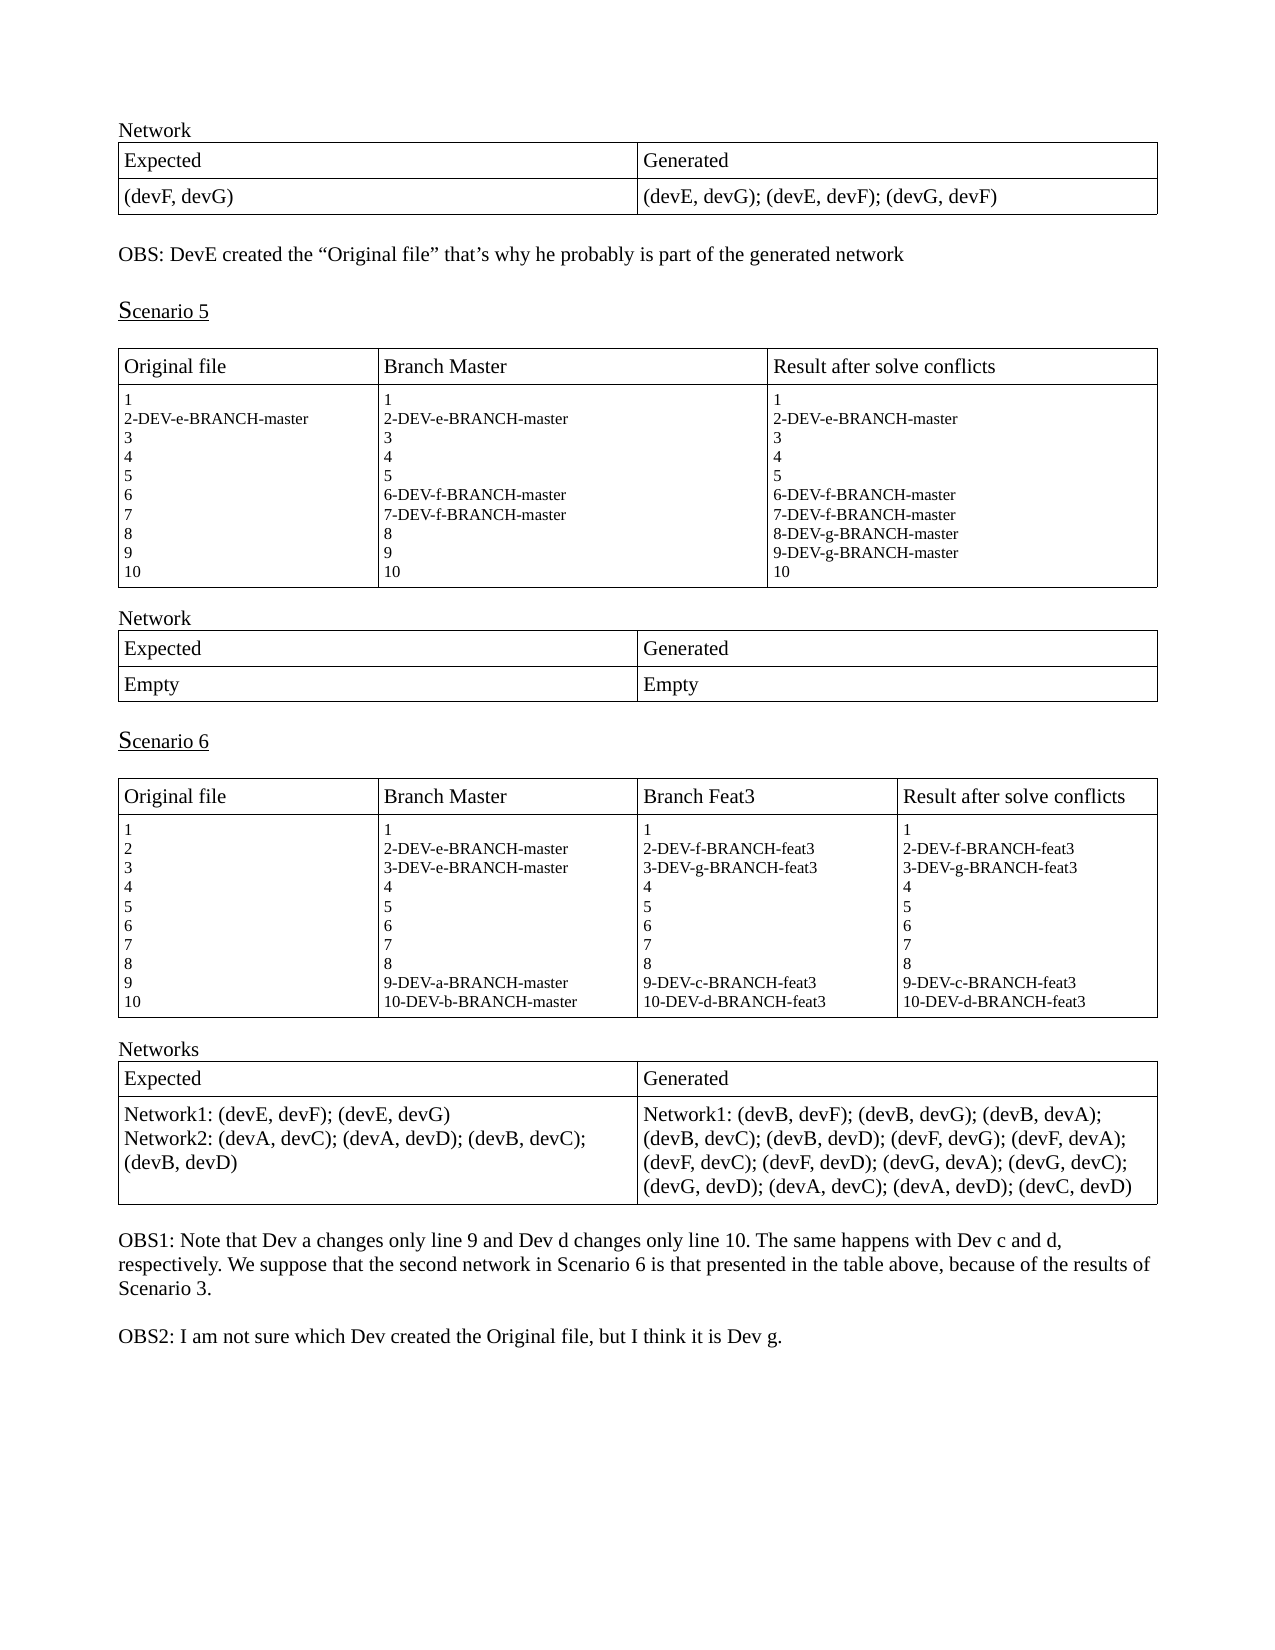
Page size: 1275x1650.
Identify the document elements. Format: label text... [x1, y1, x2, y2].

table_cell 1 2-DEV-e-BRANCH-master 3 4 5 6-DEV-f-BRANCH-master 7-DEV-f-BRANCH-master 8 9 10 [379, 385, 767, 587]
table_cell 1 2-DEV-e-BRANCH-master 3 4 5 6 7 8 9 10 [119, 385, 378, 587]
table_cell 1 2 3 4 5 6 7 8 9 10 [119, 815, 378, 1017]
table_header Original file [119, 349, 378, 383]
table_cell Empty [119, 667, 637, 701]
table_cell 1 2-DEV-e-BRANCH-master 3 4 5 6-DEV-f-BRANCH-master 7-DEV-f-BRANCH-master 8-DEV-g-BRANCH-master 9-DEV-g-BRANCH-master 10 [768, 385, 1157, 587]
table_cell Network1: (devE, devF); (devE, devG) Network2: (devA, devC); (devA, devD); (devB, devC); (devB, devD) [119, 1097, 637, 1204]
table_header Generated [638, 143, 1157, 178]
table_header Branch Master [379, 349, 767, 383]
table_cell 1 2-DEV-f-BRANCH-feat3 3-DEV-g-BRANCH-feat3 4 5 6 7 8 9-DEV-c-BRANCH-feat3 10-DEV-d-BRANCH-feat3 [638, 815, 897, 1017]
table_header Branch Feat3 [638, 779, 897, 814]
text OBS: DevE created the “Original file” that’s why he probably is part of the generated network [118, 242, 1157, 266]
text OBS2: I am not sure which Dev created the Original file, but I think it is Dev g. [118, 1324, 1157, 1348]
table_header Generated [638, 1062, 1157, 1096]
table_header Expected [119, 631, 637, 666]
text Networks [118, 1036, 1157, 1061]
text Network [118, 606, 1157, 630]
table_cell Empty [638, 667, 1157, 701]
table_cell 1 2-DEV-e-BRANCH-master 3-DEV-e-BRANCH-master 4 5 6 7 8 9-DEV-a-BRANCH-master 10-DEV-b-BRANCH-master [379, 815, 637, 1017]
table_cell Network1: (devB, devF); (devB, devG); (devB, devA); (devB, devC); (devB, devD); (devF, devG); (devF, devA); (devF, devC); (devF, devD); (devG, devA); (devG, devC); (devG, devD); (devA, devC); (devA, devD); (devC, devD) [638, 1097, 1157, 1204]
table_cell 1 2-DEV-f-BRANCH-feat3 3-DEV-g-BRANCH-feat3 4 5 6 7 8 9-DEV-c-BRANCH-feat3 10-DEV-d-BRANCH-feat3 [898, 815, 1157, 1017]
text Scenario 6 [118, 726, 1157, 754]
table_header Expected [119, 143, 637, 178]
text OBS1: Note that Dev a changes only line 9 and Dev d changes only line 10. The same happens with Dev c and d, respectively. We suppose that the second network in Scenario 6 is that presented in the table above, because of the results of Scenario 3. [118, 1228, 1157, 1300]
table_cell (devF, devG) [119, 179, 637, 213]
table_cell (devE, devG); (devE, devF); (devG, devF) [638, 179, 1157, 213]
text Scenario 5 [118, 295, 1157, 324]
table_header Expected [119, 1062, 637, 1096]
table_header Generated [638, 631, 1157, 666]
table_header Branch Master [379, 779, 637, 814]
table_header Result after solve conflicts [768, 349, 1157, 383]
table_header Original file [119, 779, 378, 814]
text Network [118, 118, 1157, 142]
table_header Result after solve conflicts [898, 779, 1157, 814]
